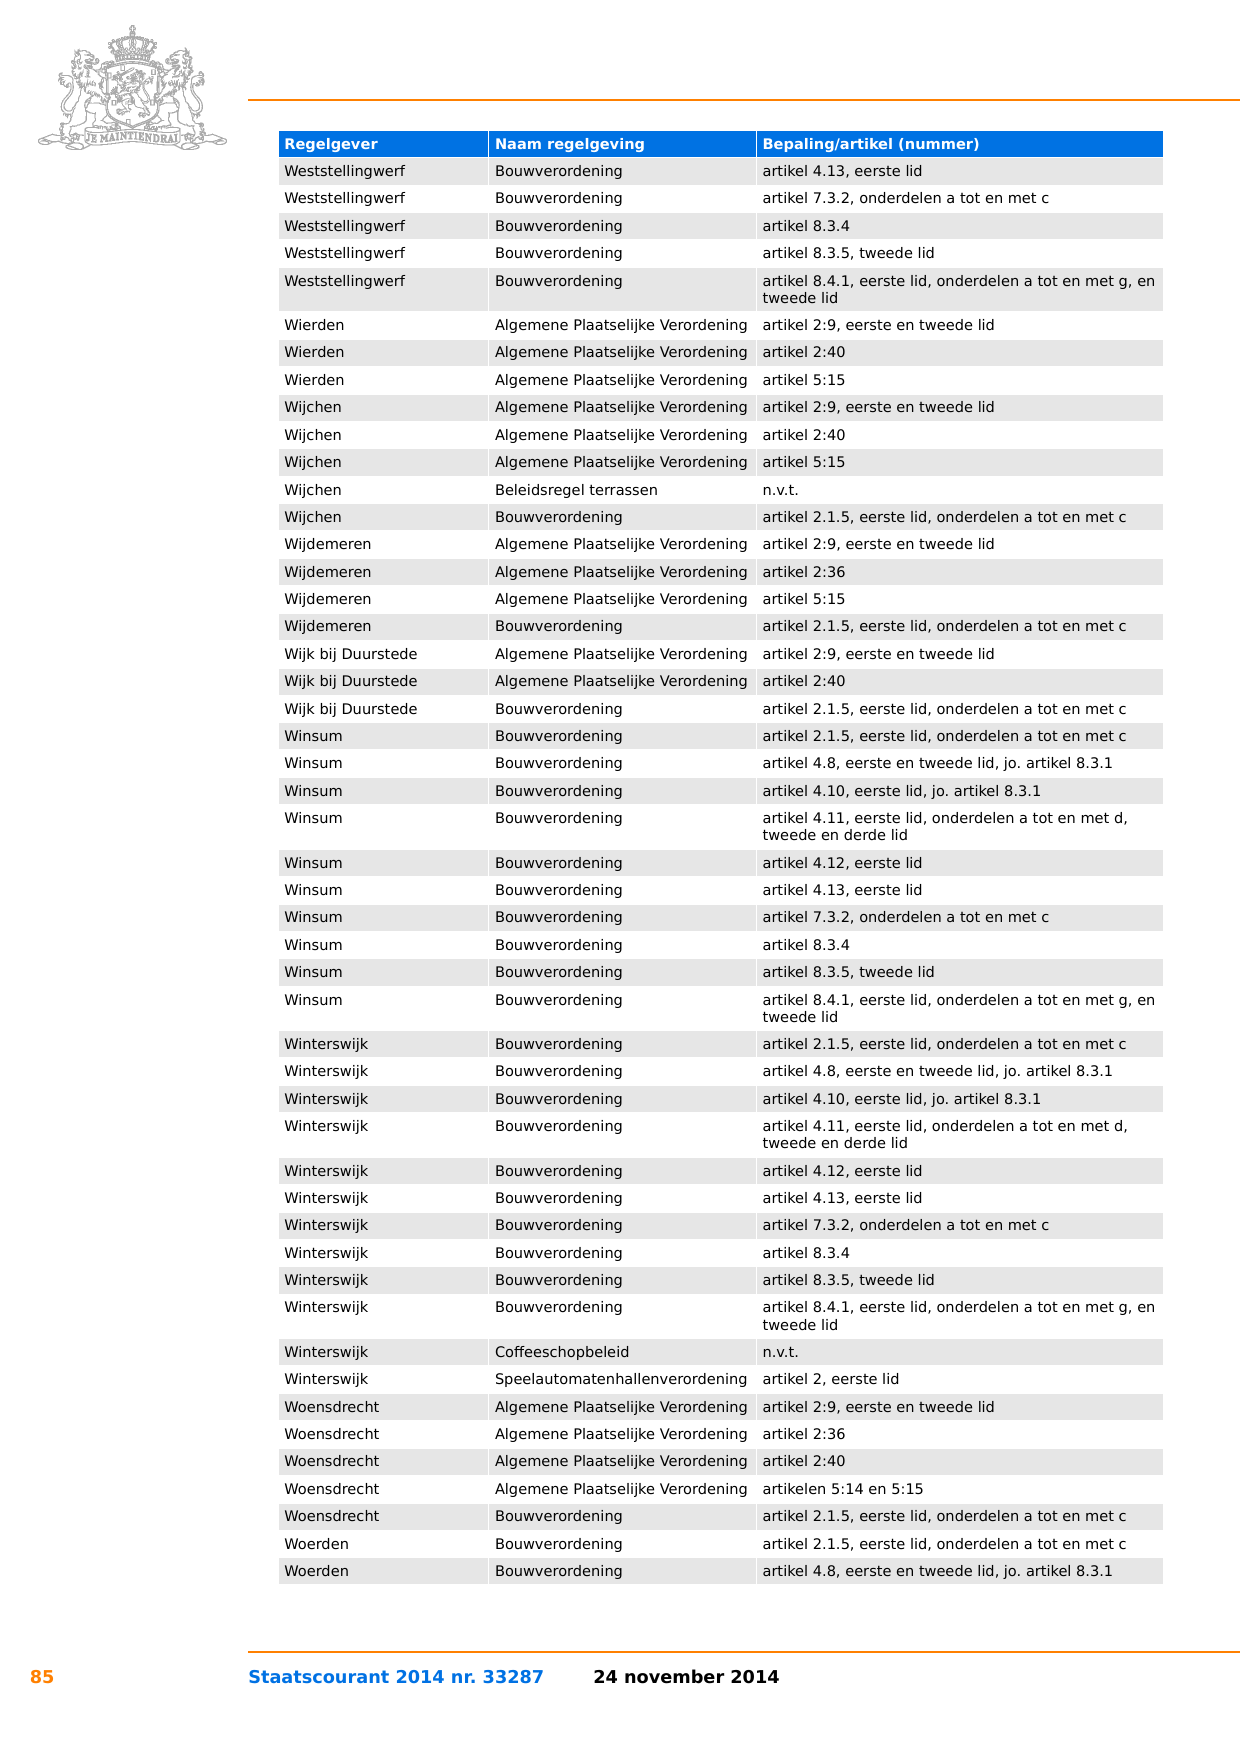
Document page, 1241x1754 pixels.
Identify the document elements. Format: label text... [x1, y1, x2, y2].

table_cell Wierden [279, 312, 488, 339]
table_cell n.v.t. [757, 1339, 1163, 1365]
table_cell Bouwverordening [489, 959, 756, 986]
table_cell Bouwverordening [489, 696, 756, 722]
table_cell Winsum [279, 905, 488, 931]
table_cell artikel 2:36 [757, 559, 1163, 585]
table_cell Wierden [279, 340, 488, 366]
table_cell Bouwverordening [489, 1240, 756, 1266]
table_cell artikel 4.12, eerste lid [757, 1158, 1163, 1184]
table_cell Winterswijk [279, 1031, 488, 1057]
table_cell Bouwverordening [489, 805, 756, 849]
table_cell artikel 2:9, eerste en tweede lid [757, 531, 1163, 558]
table_cell artikel 8.3.4 [757, 932, 1163, 958]
table_header Regelgever [279, 131, 488, 157]
table_cell Bouwverordening [489, 1295, 756, 1338]
table_cell Bouwverordening [489, 987, 756, 1030]
table_cell Winsum [279, 723, 488, 749]
table_cell Wijchen [279, 422, 488, 448]
table_cell Winterswijk [279, 1059, 488, 1085]
table_cell artikel 7.3.2, onderdelen a tot en met c [757, 186, 1163, 212]
table_cell Weststellingwerf [279, 158, 488, 185]
table_cell Wijk bij Duurstede [279, 641, 488, 667]
table_cell Bouwverordening [489, 1031, 756, 1057]
table_cell Winterswijk [279, 1185, 488, 1211]
table_cell artikel 2:9, eerste en tweede lid [757, 1394, 1163, 1420]
table_cell artikel 4.11, eerste lid, onderdelen a tot en met d, tweede en derde lid [757, 1113, 1163, 1157]
table_cell artikel 2:40 [757, 1449, 1163, 1475]
table_cell artikel 8.3.4 [757, 213, 1163, 239]
table_cell Bouwverordening [489, 751, 756, 777]
table_cell Bouwverordening [489, 158, 756, 185]
table_header Bepaling/artikel (nummer) [757, 131, 1163, 157]
table_cell artikel 2.1.5, eerste lid, onderdelen a tot en met c [757, 614, 1163, 640]
table_cell Winsum [279, 959, 488, 986]
table_cell Bouwverordening [489, 932, 756, 958]
table_cell Winterswijk [279, 1366, 488, 1393]
table_cell artikel 2.1.5, eerste lid, onderdelen a tot en met c [757, 723, 1163, 749]
table_cell Bouwverordening [489, 186, 756, 212]
table_cell Bouwverordening [489, 1213, 756, 1239]
table_cell artikel 2.1.5, eerste lid, onderdelen a tot en met c [757, 1031, 1163, 1057]
table_cell Winterswijk [279, 1339, 488, 1365]
table_cell Algemene Plaatselijke Verordening [489, 1476, 756, 1502]
table_cell artikel 8.3.5, tweede lid [757, 959, 1163, 986]
table_cell Bouwverordening [489, 241, 756, 267]
table_cell artikel 8.4.1, eerste lid, onderdelen a tot en met g, en tweede lid [757, 268, 1163, 311]
table_cell Bouwverordening [489, 1267, 756, 1294]
table_cell Wijdemeren [279, 531, 488, 558]
table_cell artikel 4.13, eerste lid [757, 877, 1163, 903]
table_cell artikel 2:9, eerste en tweede lid [757, 312, 1163, 339]
picture [38, 25, 227, 150]
table_cell Weststellingwerf [279, 241, 488, 267]
table_cell Algemene Plaatselijke Verordening [489, 641, 756, 667]
table_cell Winsum [279, 751, 488, 777]
table_cell Wijchen [279, 395, 488, 421]
table_cell artikel 2.1.5, eerste lid, onderdelen a tot en met c [757, 1531, 1163, 1557]
table_cell Algemene Plaatselijke Verordening [489, 531, 756, 558]
table_cell Wijdemeren [279, 586, 488, 613]
table_cell artikel 2.1.5, eerste lid, onderdelen a tot en met c [757, 504, 1163, 530]
table_cell artikel 4.8, eerste en tweede lid, jo. artikel 8.3.1 [757, 1059, 1163, 1085]
table_cell Bouwverordening [489, 723, 756, 749]
table_cell artikel 4.8, eerste en tweede lid, jo. artikel 8.3.1 [757, 1558, 1163, 1584]
table_cell artikel 5:15 [757, 449, 1163, 476]
table_cell Winterswijk [279, 1213, 488, 1239]
table_cell artikel 8.3.5, tweede lid [757, 241, 1163, 267]
table_cell Winsum [279, 877, 488, 903]
table_cell artikel 2.1.5, eerste lid, onderdelen a tot en met c [757, 696, 1163, 722]
table_cell Woensdrecht [279, 1421, 488, 1448]
table_cell Algemene Plaatselijke Verordening [489, 422, 756, 448]
table_cell artikel 8.4.1, eerste lid, onderdelen a tot en met g, en tweede lid [757, 1295, 1163, 1338]
table_cell Algemene Plaatselijke Verordening [489, 395, 756, 421]
table_cell Bouwverordening [489, 614, 756, 640]
table_cell Winsum [279, 778, 488, 804]
table_cell artikel 4.11, eerste lid, onderdelen a tot en met d, tweede en derde lid [757, 805, 1163, 849]
table_cell Algemene Plaatselijke Verordening [489, 449, 756, 476]
table_cell Weststellingwerf [279, 186, 488, 212]
table_cell artikel 8.4.1, eerste lid, onderdelen a tot en met g, en tweede lid [757, 987, 1163, 1030]
table_cell Wijk bij Duurstede [279, 696, 488, 722]
table_cell Winterswijk [279, 1267, 488, 1294]
table_cell artikel 5:15 [757, 586, 1163, 613]
table_cell Beleidsregel terrassen [489, 477, 756, 503]
table_cell Winterswijk [279, 1295, 488, 1338]
table_cell artikel 4.13, eerste lid [757, 158, 1163, 185]
table_cell Winterswijk [279, 1158, 488, 1184]
table_cell artikel 2:9, eerste en tweede lid [757, 641, 1163, 667]
table_cell artikel 4.13, eerste lid [757, 1185, 1163, 1211]
table_cell artikel 7.3.2, onderdelen a tot en met c [757, 1213, 1163, 1239]
table_cell Woensdrecht [279, 1476, 488, 1502]
table_cell Bouwverordening [489, 1113, 756, 1157]
table_cell Woerden [279, 1531, 488, 1557]
table_cell artikel 2:40 [757, 340, 1163, 366]
table_cell artikel 2:36 [757, 1421, 1163, 1448]
table_cell Bouwverordening [489, 268, 756, 311]
table_cell Speelautomatenhallenverordening [489, 1366, 756, 1393]
table_cell artikel 2:40 [757, 669, 1163, 695]
table_cell Bouwverordening [489, 905, 756, 931]
table_cell Winsum [279, 987, 488, 1030]
table_cell n.v.t. [757, 477, 1163, 503]
table_cell Bouwverordening [489, 1158, 756, 1184]
table_cell artikel 8.3.4 [757, 1240, 1163, 1266]
table_cell Woensdrecht [279, 1449, 488, 1475]
table_cell Woerden [279, 1558, 488, 1584]
table_cell Wijk bij Duurstede [279, 669, 488, 695]
table_cell Algemene Plaatselijke Verordening [489, 1449, 756, 1475]
table_cell Algemene Plaatselijke Verordening [489, 1421, 756, 1448]
table_cell artikel 2.1.5, eerste lid, onderdelen a tot en met c [757, 1504, 1163, 1530]
table_cell Bouwverordening [489, 850, 756, 876]
table_cell Bouwverordening [489, 877, 756, 903]
table_cell artikel 5:15 [757, 367, 1163, 393]
table_cell artikel 4.8, eerste en tweede lid, jo. artikel 8.3.1 [757, 751, 1163, 777]
table_cell Algemene Plaatselijke Verordening [489, 367, 756, 393]
table_cell Weststellingwerf [279, 268, 488, 311]
table_cell Wierden [279, 367, 488, 393]
table_cell artikel 7.3.2, onderdelen a tot en met c [757, 905, 1163, 931]
table_cell artikel 2:9, eerste en tweede lid [757, 395, 1163, 421]
table_cell Algemene Plaatselijke Verordening [489, 586, 756, 613]
table_cell Bouwverordening [489, 778, 756, 804]
table_cell Woensdrecht [279, 1394, 488, 1420]
table_cell Winterswijk [279, 1240, 488, 1266]
table_cell artikel 4.12, eerste lid [757, 850, 1163, 876]
table_cell Wijdemeren [279, 614, 488, 640]
table_cell Wijchen [279, 477, 488, 503]
table_cell Wijchen [279, 449, 488, 476]
table_cell Wijdemeren [279, 559, 488, 585]
table_cell Bouwverordening [489, 1086, 756, 1112]
table_cell Winterswijk [279, 1113, 488, 1157]
table_cell artikelen 5:14 en 5:15 [757, 1476, 1163, 1502]
table_cell Wijchen [279, 504, 488, 530]
table_cell Winsum [279, 932, 488, 958]
table_cell Bouwverordening [489, 213, 756, 239]
table_cell Bouwverordening [489, 504, 756, 530]
table_cell Winsum [279, 850, 488, 876]
table_cell artikel 4.10, eerste lid, jo. artikel 8.3.1 [757, 778, 1163, 804]
table_cell Algemene Plaatselijke Verordening [489, 669, 756, 695]
table_cell Winterswijk [279, 1086, 488, 1112]
table_cell Bouwverordening [489, 1504, 756, 1530]
table_cell Algemene Plaatselijke Verordening [489, 312, 756, 339]
table_cell artikel 2:40 [757, 422, 1163, 448]
table_cell Algemene Plaatselijke Verordening [489, 1394, 756, 1420]
table_cell Bouwverordening [489, 1558, 756, 1584]
table_cell artikel 2, eerste lid [757, 1366, 1163, 1393]
table_cell artikel 8.3.5, tweede lid [757, 1267, 1163, 1294]
table_cell Woensdrecht [279, 1504, 488, 1530]
table_cell Algemene Plaatselijke Verordening [489, 559, 756, 585]
table_cell Bouwverordening [489, 1185, 756, 1211]
table_cell Weststellingwerf [279, 213, 488, 239]
table_cell Bouwverordening [489, 1059, 756, 1085]
table_cell Winsum [279, 805, 488, 849]
table_cell Algemene Plaatselijke Verordening [489, 340, 756, 366]
table_cell Coffeeschopbeleid [489, 1339, 756, 1365]
table_cell Bouwverordening [489, 1531, 756, 1557]
table_cell artikel 4.10, eerste lid, jo. artikel 8.3.1 [757, 1086, 1163, 1112]
table_header Naam regelgeving [489, 131, 756, 157]
